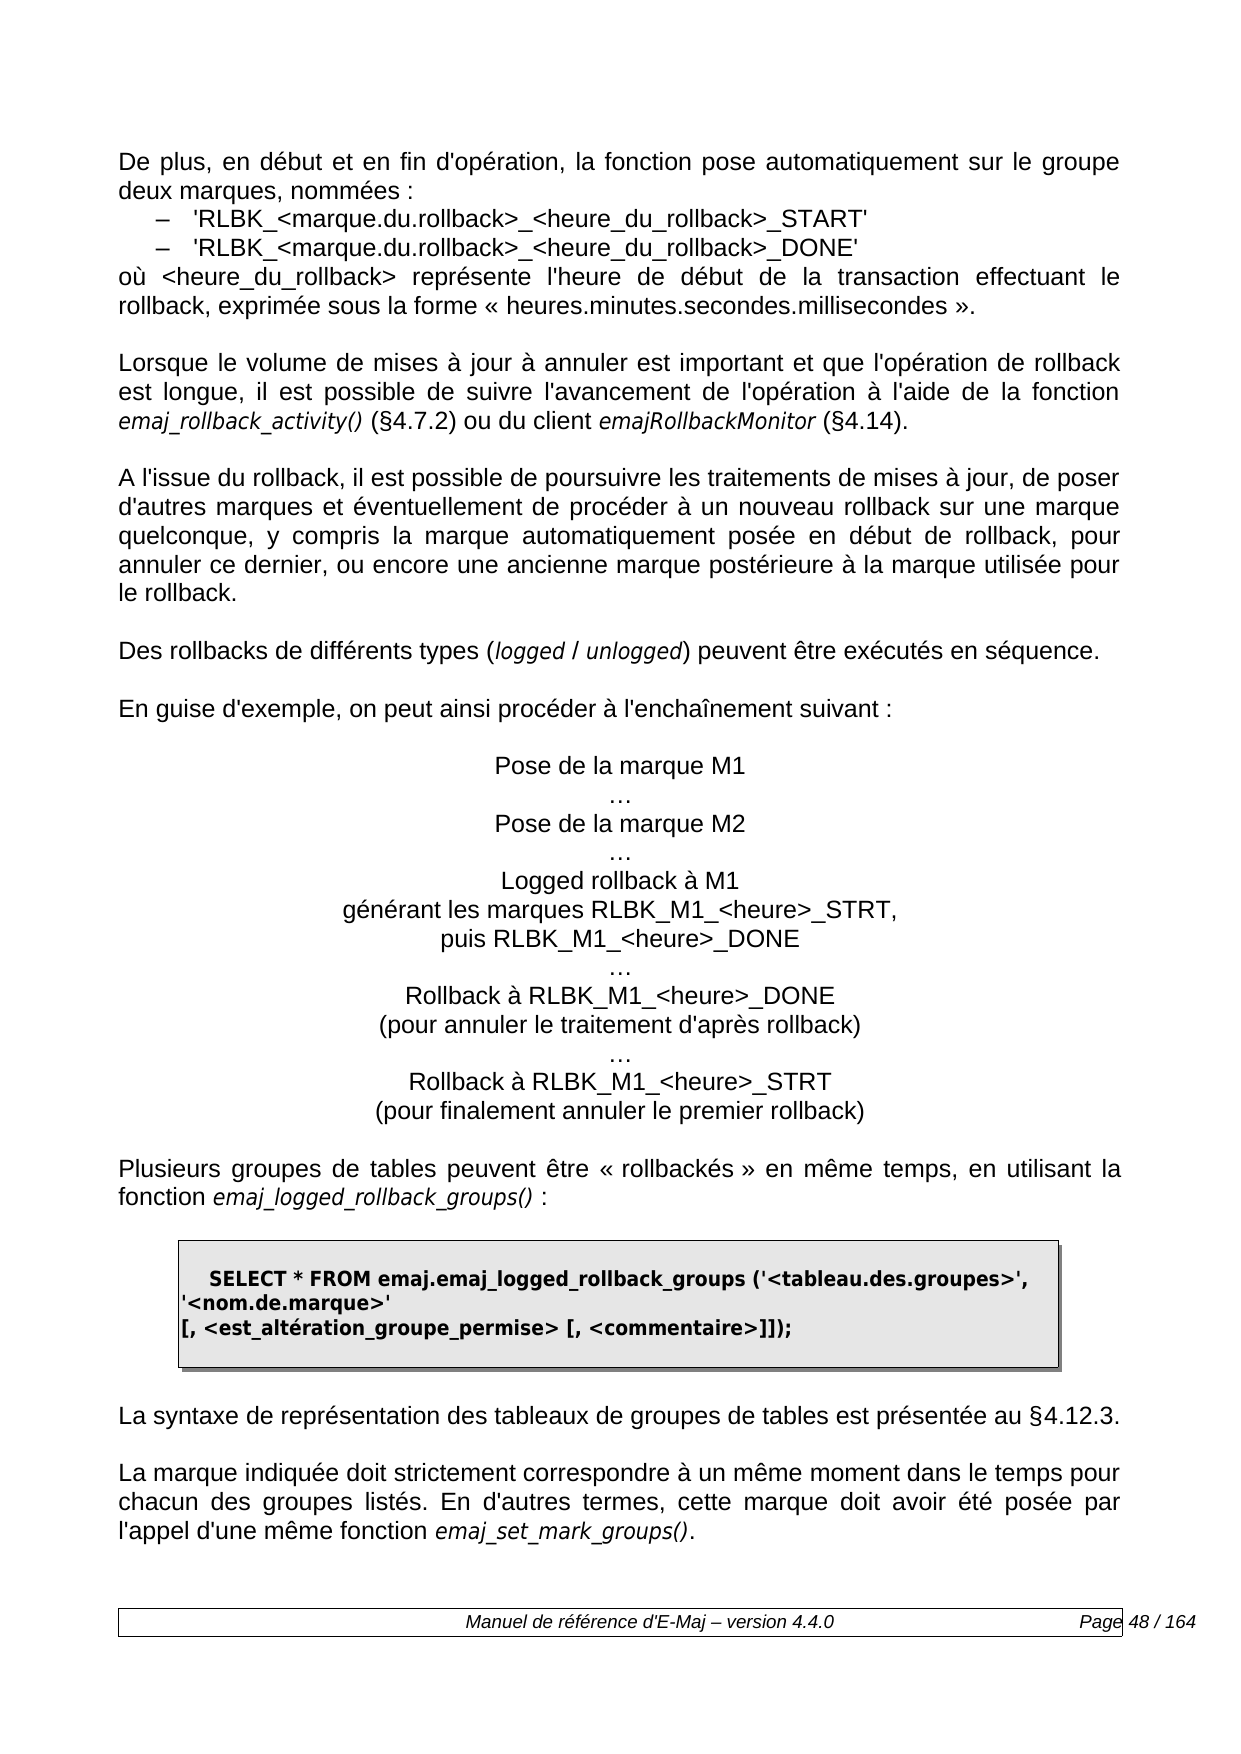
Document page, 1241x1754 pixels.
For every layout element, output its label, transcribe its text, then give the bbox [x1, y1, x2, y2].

list 'RLBK_<marque.du.rollback>_<heure_du_rollback>_DONE' [156, 233, 1122, 262]
text où <heure_du_rollback> représente l'heure de début de la transaction effectuant le rollback, exprimée sous la forme « heures.minutes.secondes.millisecondes ». [118, 262, 1122, 319]
text … [118, 837, 1122, 866]
text … [118, 1038, 1122, 1067]
text La syntaxe de représentation des tableaux de groupes de tables est présentée au §4.12.3. [118, 1401, 1122, 1429]
list 'RLBK_<marque.du.rollback>_<heure_du_rollback>_START' [156, 204, 1122, 233]
text … [118, 952, 1122, 981]
text Lorsque le volume de mises à jour à annuler est important et que l'opération de rollback est longue, il est possible de suivre l'avancement de l'opération à l'aide de la fonction emaj_rollback_activity() (§4.7.2) ou du client emajRollbackMonitor (§4.14). [118, 348, 1122, 435]
text Logged rollback à M1 générant les marques RLBK_M1_<heure>_STRT, puis RLBK_M1_<heure>_DONE [118, 866, 1122, 952]
text Pose de la marque M1 [118, 751, 1122, 780]
text De plus, en début et en fin d'opération, la fonction pose automatiquement sur le groupe deux marques, nommées : [118, 147, 1122, 204]
text La marque indiquée doit strictement correspondre à un même moment dans le temps pour chacun des groupes listés. En d'autres termes, cette marque doit avoir été posée par l'appel d'une même fonction emaj_set_mark_groups(). [118, 1458, 1122, 1544]
text Rollback à RLBK_M1_<heure>_DONE (pour annuler le traitement d'après rollback) [118, 981, 1122, 1038]
text Plusieurs groupes de tables peuvent être « rollbackés » en même temps, en utilisant la fonction emaj_logged_rollback_groups() : [118, 1153, 1122, 1211]
text SELECT * FROM emaj.emaj_logged_rollback_groups ('<tableau.des.groupes>', '<nom.de.marque>' [, <est_altération_groupe_permise> [, <commentaire>]]); [179, 1264, 1058, 1337]
text … [118, 780, 1122, 808]
text Pose de la marque M2 [118, 808, 1122, 837]
text Des rollbacks de différents types (logged / unlogged) peuvent être exécutés en séquence. [118, 636, 1122, 665]
text Rollback à RLBK_M1_<heure>_STRT (pour finalement annuler le premier rollback) [118, 1067, 1122, 1125]
text A l'issue du rollback, il est possible de poursuivre les traitements de mises à jour, de poser d'autres marques et éventuellement de procéder à un nouveau rollback sur une marque quelconque, y compris la marque automatiquement posée en début de rollback, pour annuler ce dernier, ou encore une ancienne marque postérieure à la marque utilisée pour le rollback. [118, 463, 1122, 607]
text En guise d'exemple, on peut ainsi procéder à l'enchaînement suivant : [118, 693, 1122, 722]
